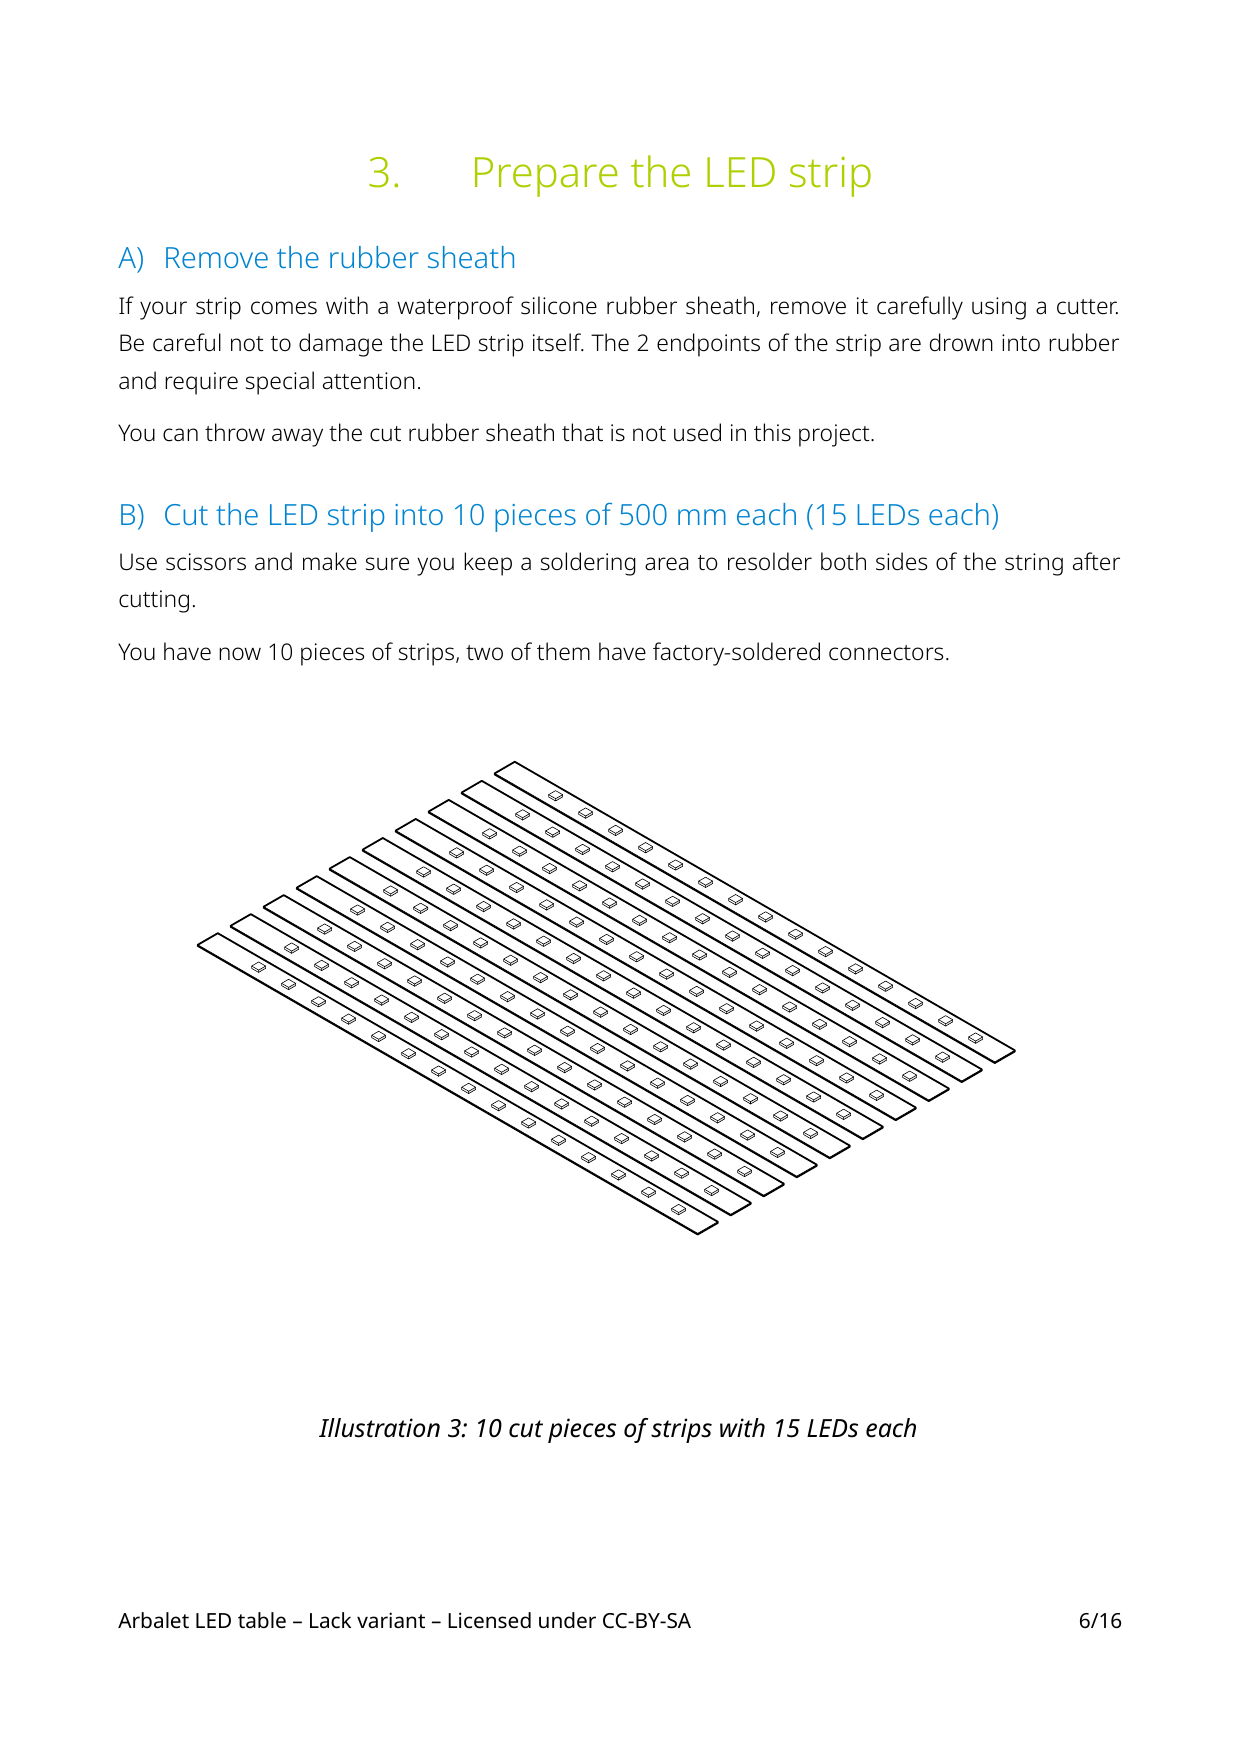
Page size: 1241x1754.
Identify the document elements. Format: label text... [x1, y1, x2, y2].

text If your strip comes with a waterproof silicone rubber sheath, remove it carefully using a cutter. Be careful not to damage the LED strip itself. The 2 endpoints of the strip are drown into rubber and require special attention. [118, 289, 1122, 396]
text Illustration 3: 10 cut pieces of strips with 15 LEDs each [118, 700, 1122, 1444]
title Prepare the LED strip [118, 143, 1122, 200]
subtitle Cut the LED strip into 10 pieces of 500 mm each (15 LEDs each) [118, 494, 1122, 533]
subtitle Remove the rubber sheath [118, 237, 1122, 277]
text You have now 10 pieces of strips, two of them have factory-soldered connectors. [118, 636, 1122, 667]
text You can throw away the cut rubber sheath that is not used in this project. [118, 417, 1122, 448]
text Use scissors and make sure you keep a soldering area to resolder both sides of the string after cutting. [118, 546, 1122, 615]
